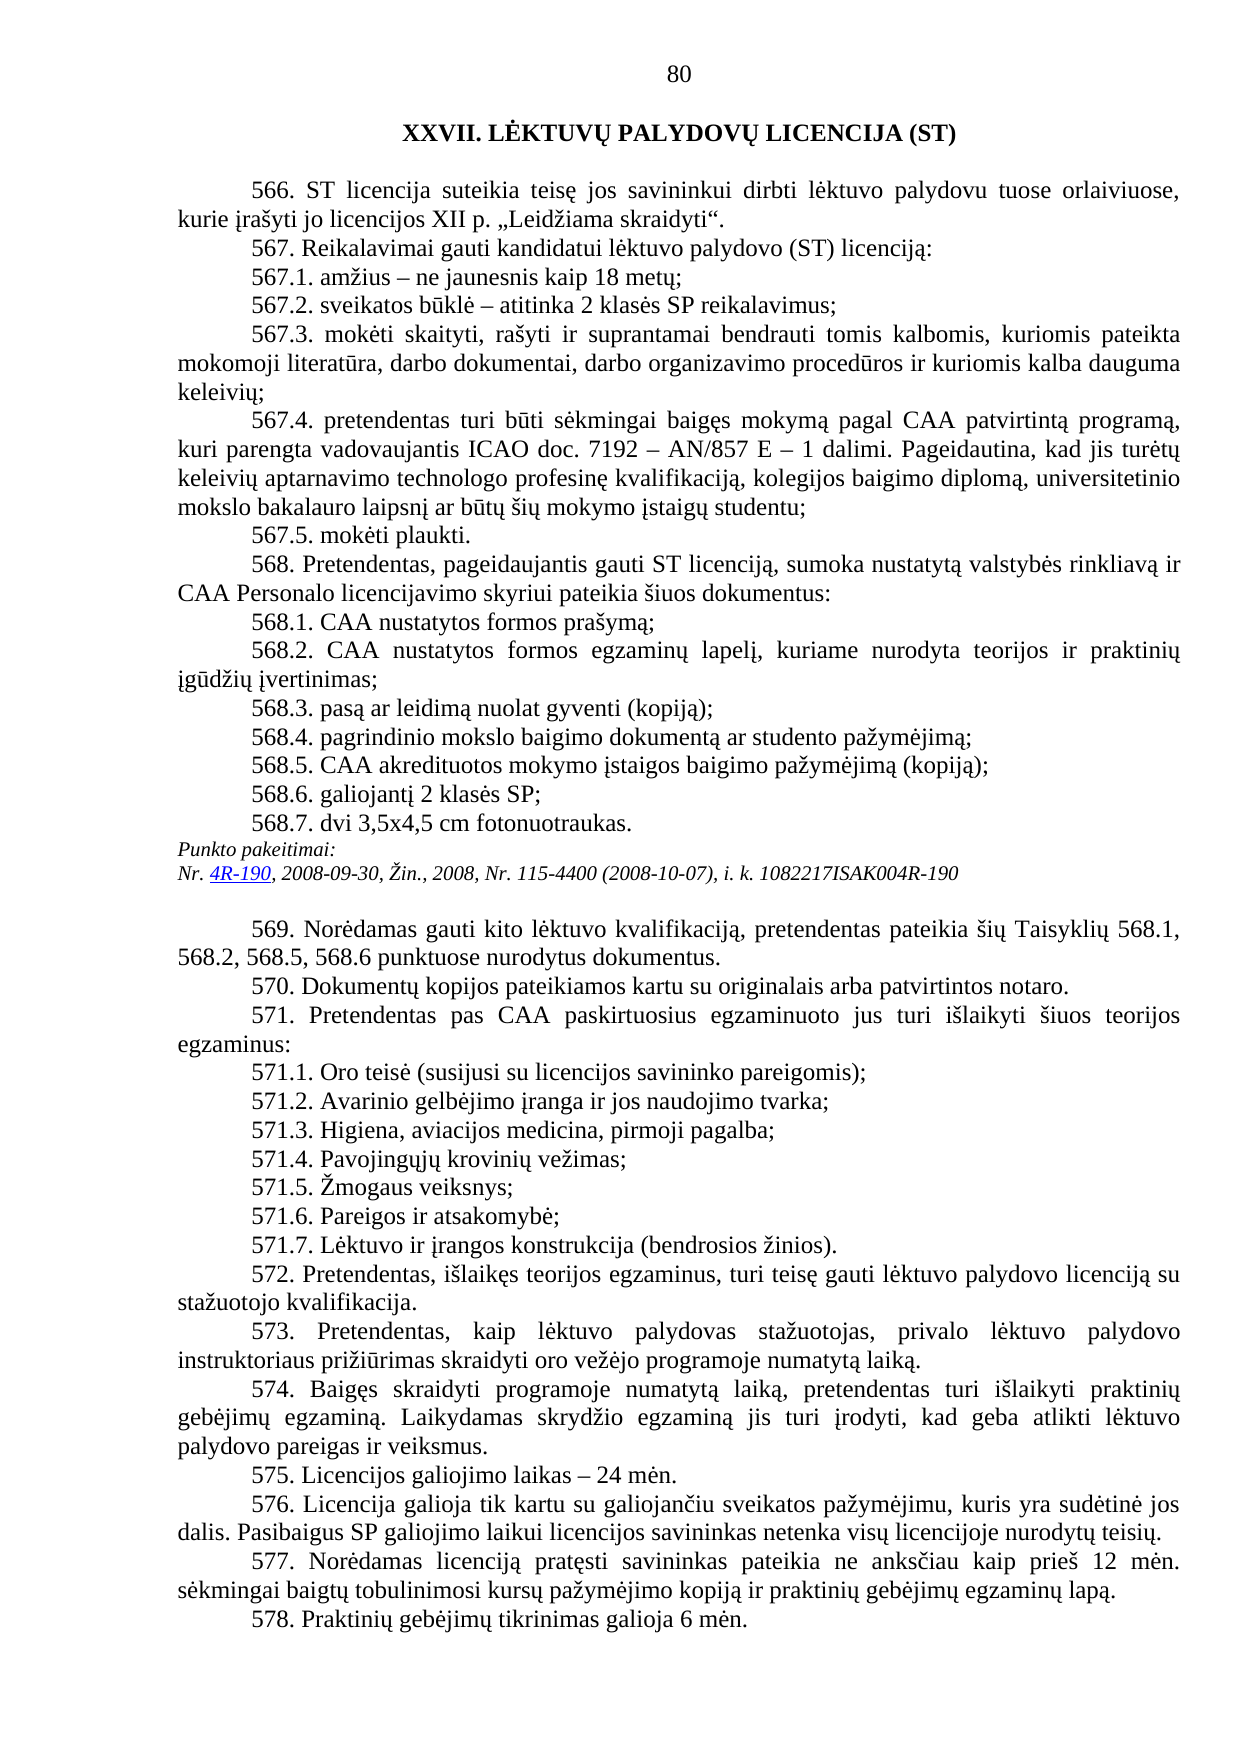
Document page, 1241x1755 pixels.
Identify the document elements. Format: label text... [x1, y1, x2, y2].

text 571.2. Avarinio gelbėjimo įranga ir jos naudojimo tvarka; [177, 1086, 1181, 1115]
text 577. Norėdamas licenciją pratęsti savininkas pateikia ne anksčiau kaip prieš 12 mėn. sėkmingai baigtų tobulinimosi kursų pažymėjimo kopiją ir praktinių gebėjimų egzaminų lapą. [177, 1546, 1181, 1604]
text 571.1. Oro teisė (susijusi su licencijos savininko pareigomis); [177, 1057, 1181, 1086]
text 568. Pretendentas, pageidaujantis gauti ST licenciją, sumoka nustatytą valstybės rinkliavą ir CAA Personalo licencijavimo skyriui pateikia šiuos dokumentus: [177, 549, 1181, 607]
text 572. Pretendentas, išlaikęs teorijos egzaminus, turi teisę gauti lėktuvo palydovo licenciją su stažuotojo kvalifikacija. [177, 1259, 1181, 1316]
text Punkto pakeitimai: [177, 837, 1181, 861]
text 568.1. CAA nustatytos formos prašymą; [177, 607, 1181, 636]
text 571.5. Žmogaus veiksnys; [177, 1172, 1181, 1201]
text 567.1. amžius – ne jaunesnis kaip 18 metų; [177, 262, 1181, 291]
text 573. Pretendentas, kaip lėktuvo palydovas stažuotojas, privalo lėktuvo palydovo instruktoriaus prižiūrimas skraidyti oro vežėjo programoje numatytą laiką. [177, 1316, 1181, 1374]
text 567. Reikalavimai gauti kandidatui lėktuvo palydovo (ST) licenciją: [177, 233, 1181, 262]
text 569. Norėdamas gauti kito lėktuvo kvalifikaciją, pretendentas pateikia šių Taisyklių 568.1, 568.2, 568.5, 568.6 punktuose nurodytus dokumentus. [177, 914, 1181, 971]
text 567.2. sveikatos būklė – atitinka 2 klasės SP reikalavimus; [177, 291, 1181, 319]
text 568.5. CAA akredituotos mokymo įstaigos baigimo pažymėjimą (kopiją); [177, 751, 1181, 779]
text 570. Dokumentų kopijos pateikiamos kartu su originalais arba patvirtintos notaro. [177, 971, 1181, 1000]
text Nr. 4R-190, 2008-09-30, Žin., 2008, Nr. 115-4400 (2008-10-07), i. k. 1082217ISAK004R-190 [177, 861, 1181, 885]
text XXVII. LĖKTUVŲ PALYDOVŲ LICENCIJA (ST) [177, 118, 1181, 147]
text 575. Licencijos galiojimo laikas – 24 mėn. [177, 1460, 1181, 1489]
text 578. Praktinių gebėjimų tikrinimas galioja 6 mėn. [177, 1604, 1181, 1632]
text 571. Pretendentas pas CAA paskirtuosius egzaminuoto jus turi išlaikyti šiuos teorijos egzaminus: [177, 1000, 1181, 1057]
text 566. ST licencija suteikia teisę jos savininkui dirbti lėktuvo palydovu tuose orlaiviuose, kurie įrašyti jo licencijos XII p. „Leidžiama skraidyti“. [177, 176, 1181, 233]
text 571.7. Lėktuvo ir įrangos konstrukcija (bendrosios žinios). [177, 1230, 1181, 1259]
text 576. Licencija galioja tik kartu su galiojančiu sveikatos pažymėjimu, kuris yra sudėtinė jos dalis. Pasibaigus SP galiojimo laikui licencijos savininkas netenka visų licencijoje nurodytų teisių. [177, 1489, 1181, 1546]
text 567.3. mokėti skaityti, rašyti ir suprantamai bendrauti tomis kalbomis, kuriomis pateikta mokomoji literatūra, darbo dokumentai, darbo organizavimo procedūros ir kuriomis kalba dauguma keleivių; [177, 319, 1181, 406]
text 574. Baigęs skraidyti programoje numatytą laiką, pretendentas turi išlaikyti praktinių gebėjimų egzaminą. Laikydamas skrydžio egzaminą jis turi įrodyti, kad geba atlikti lėktuvo palydovo pareigas ir veiksmus. [177, 1374, 1181, 1460]
text 568.4. pagrindinio mokslo baigimo dokumentą ar studento pažymėjimą; [177, 722, 1181, 751]
text 568.7. dvi 3,5x4,5 cm fotonuotraukas. [177, 808, 1181, 837]
text 571.3. Higiena, aviacijos medicina, pirmoji pagalba; [177, 1115, 1181, 1144]
text 571.6. Pareigos ir atsakomybė; [177, 1201, 1181, 1230]
text 571.4. Pavojingųjų krovinių vežimas; [177, 1144, 1181, 1172]
text 568.3. pasą ar leidimą nuolat gyventi (kopiją); [177, 693, 1181, 722]
text 568.2. CAA nustatytos formos egzaminų lapelį, kuriame nurodyta teorijos ir praktinių įgūdžių įvertinimas; [177, 636, 1181, 693]
text 567.5. mokėti plaukti. [177, 521, 1181, 549]
text 567.4. pretendentas turi būti sėkmingai baigęs mokymą pagal CAA patvirtintą programą, kuri parengta vadovaujantis ICAO doc. 7192 – AN/857 E – 1 dalimi. Pageidautina, kad jis turėtų keleivių aptarnavimo technologo profesinę kvalifikaciją, kolegijos baigimo diplomą, universitetinio mokslo bakalauro laipsnį ar būtų šių mokymo įstaigų studentu; [177, 406, 1181, 521]
text 568.6. galiojantį 2 klasės SP; [177, 779, 1181, 808]
